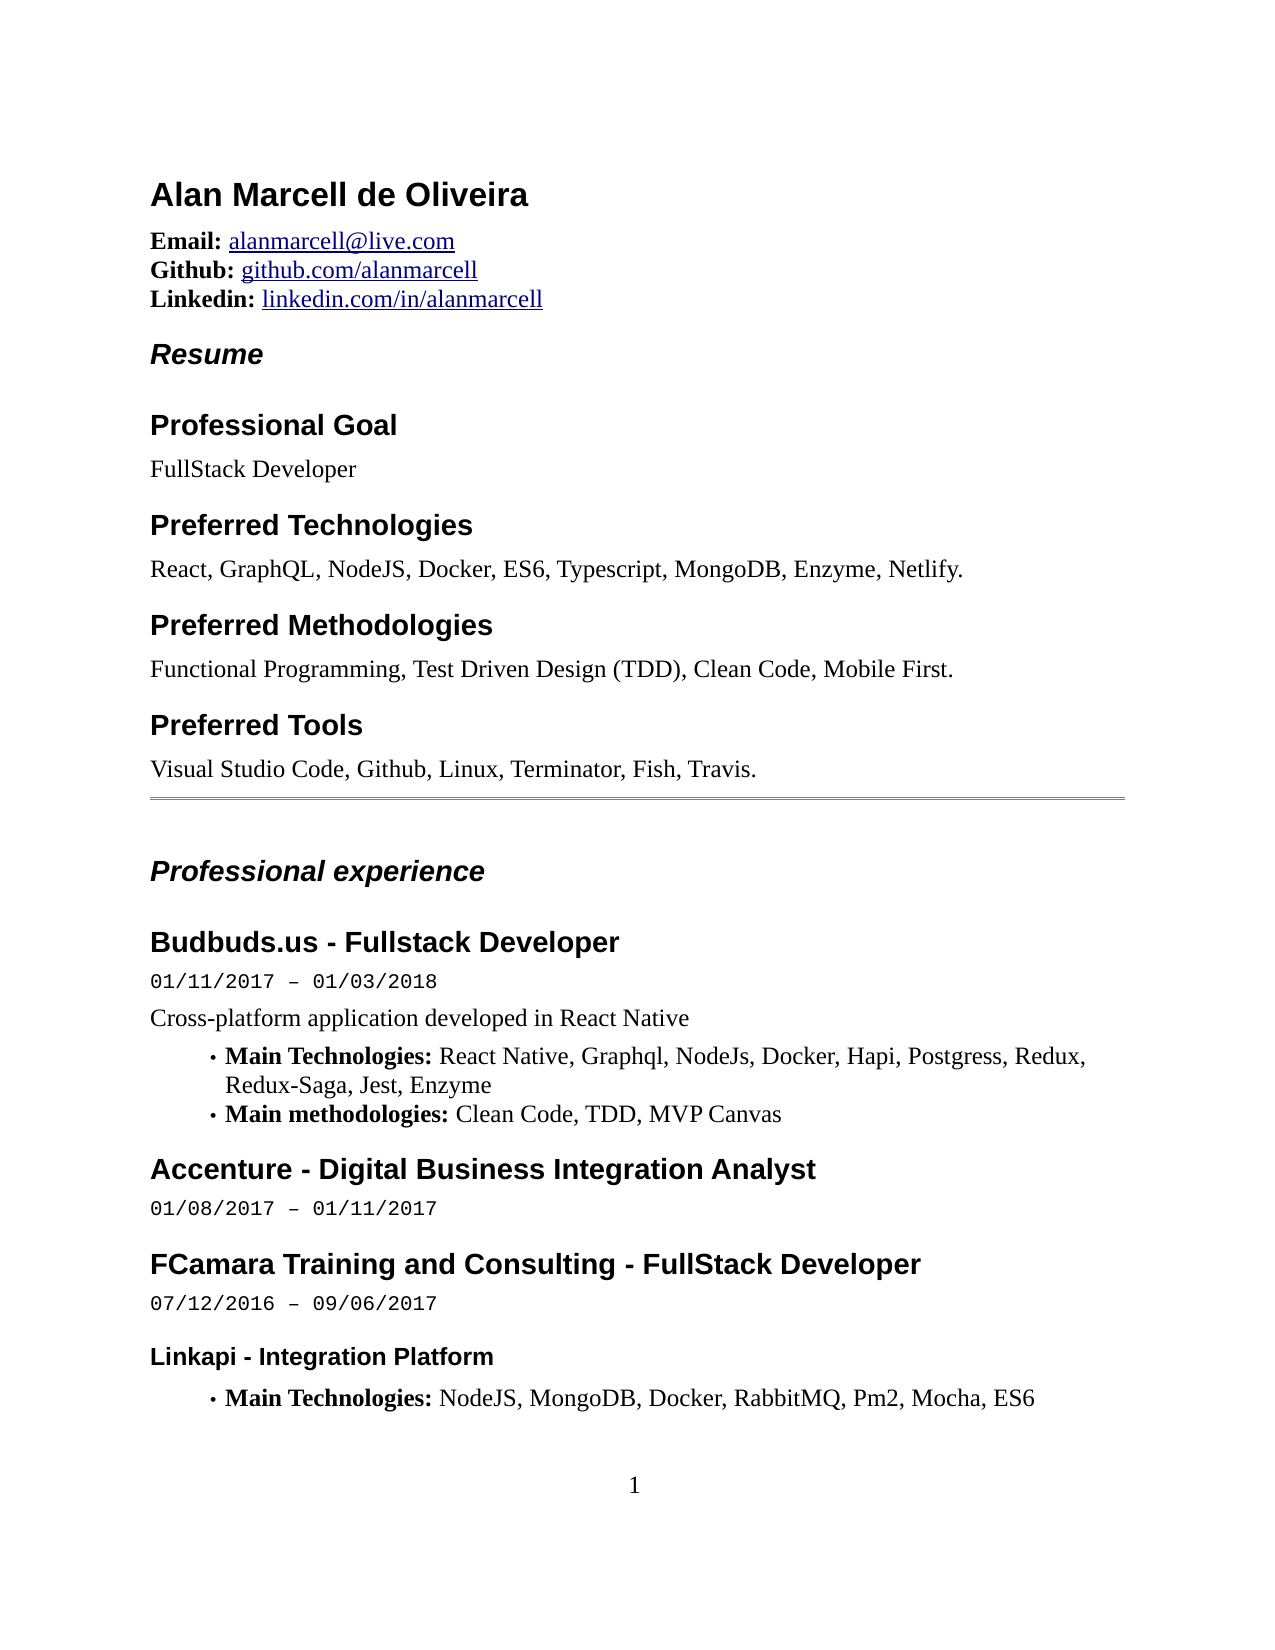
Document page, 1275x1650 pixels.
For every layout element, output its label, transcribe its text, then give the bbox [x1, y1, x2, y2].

text 01/11/2017 – 01/03/2018 [150, 971, 1125, 994]
subtitle Professional Goal [150, 408, 1125, 442]
subtitle FCamara Training and Consulting - FullStack Developer [150, 1247, 1125, 1281]
subtitle Budbuds.us - Fullstack Developer [150, 925, 1125, 958]
text 07/12/2016 – 09/06/2017 [150, 1293, 1125, 1317]
text React, GraphQL, NodeJS, Docker, ES6, Typescript, MongoDB, Enzyme, Netlify. [150, 554, 1125, 583]
list Main Technologies: React Native, Graphql, NodeJs, Docker, Hapi, Postgress, Redux, Redux-Saga, Jest, Enzyme [210, 1041, 1125, 1099]
list Main methodologies: Clean Code, TDD, MVP Canvas [210, 1099, 1125, 1127]
text Visual Studio Code, Github, Linux, Terminator, Fish, Travis. [150, 754, 1125, 783]
list Main Technologies: NodeJS, MongoDB, Docker, RabbitMQ, Pm2, Mocha, ES6 [210, 1383, 1125, 1412]
text 01/08/2017 – 01/11/2017 [150, 1198, 1125, 1222]
text Email: alanmarcell@live.com Github: github.com/alanmarcell Linkedin: linkedin.com/in/alanmarcell [150, 226, 1125, 312]
subtitle Linkapi - Integration Platform [150, 1342, 1125, 1370]
subtitle Alan Marcell de Oliveira [150, 175, 1125, 214]
subtitle Preferred Tools [150, 708, 1125, 741]
subtitle Preferred Technologies [150, 508, 1125, 542]
text FullStack Developer [150, 454, 1125, 483]
subtitle Resume [150, 337, 1125, 371]
subtitle Professional experience [150, 854, 1125, 887]
text Cross-platform application developed in React Native [150, 1003, 1125, 1032]
text Functional Programming, Test Driven Design (TDD), Clean Code, Mobile First. [150, 654, 1125, 683]
subtitle Accenture - Digital Business Integration Analyst [150, 1152, 1125, 1186]
subtitle Preferred Methodologies [150, 608, 1125, 642]
